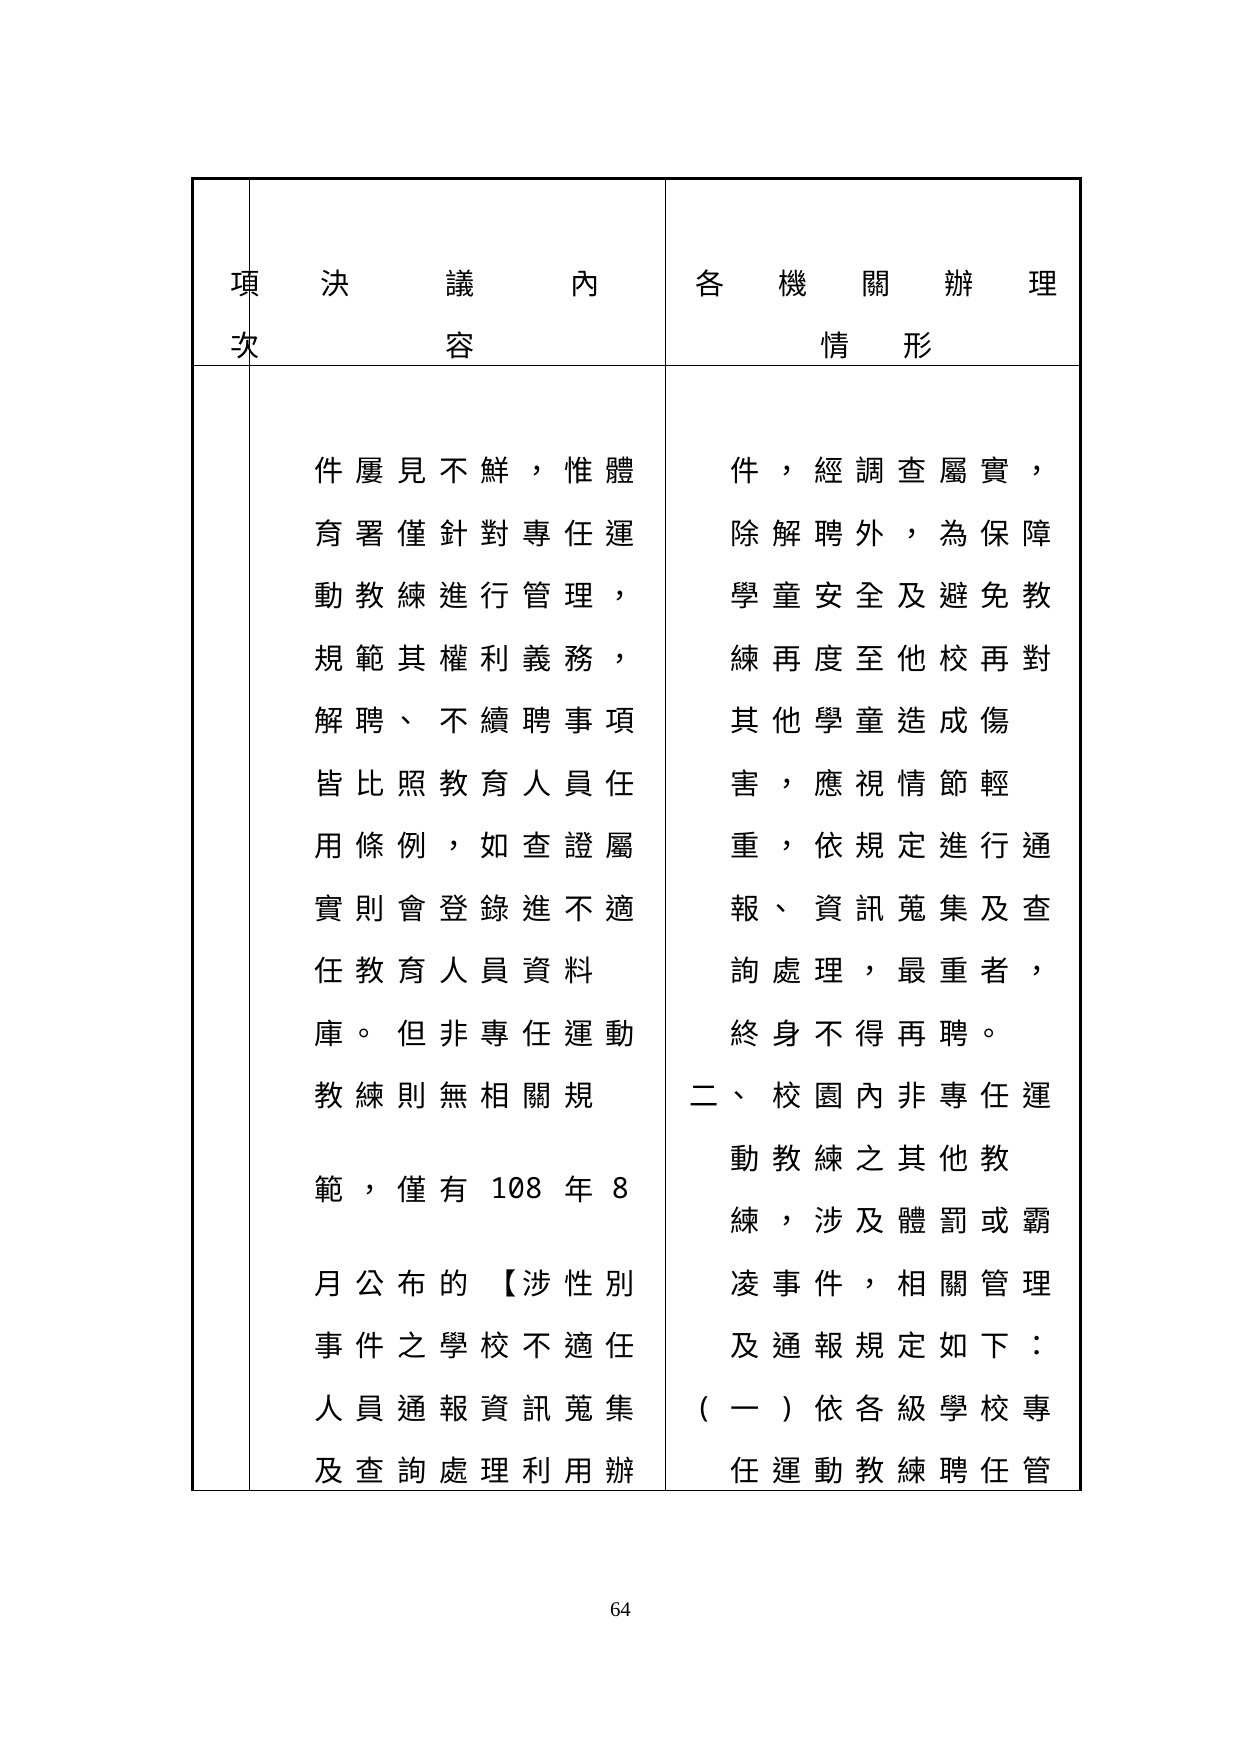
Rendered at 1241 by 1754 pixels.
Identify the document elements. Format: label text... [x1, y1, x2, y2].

table_header 各 機 關 辦 理 情 形 [666, 180, 1079, 365]
table_cell [194, 366, 249, 1490]
table_cell 件屢見不鮮，惟體育署僅針對專任運動教練進行管理，規範其權利義務，解聘、不續聘事項皆比照教育人員任用條例，如查證屬實則會登錄進不適任教育人員資料庫。但非專任運動教練則無相關規範，僅有108年8月公布的【涉性別事件之學校不適任人員通報資訊蒐集及查詢處理利用辦 [250, 366, 665, 1490]
table_header 決 議 內 容 [250, 180, 665, 365]
table_header 項次 [194, 180, 249, 365]
table_cell 件，經調查屬實，除解聘外，為保障學童安全及避免教練再度至他校再對其他學童造成傷害，應視情節輕重，依規定進行通報、資訊蒐集及查詢處理，最重者，終身不得再聘。 二、校園內非專任運動教練之其他教練，涉及體罰或霸凌事件，相關管理及通報規定如下： (一)依各級學校專任運動教練聘任管 [666, 366, 1079, 1490]
